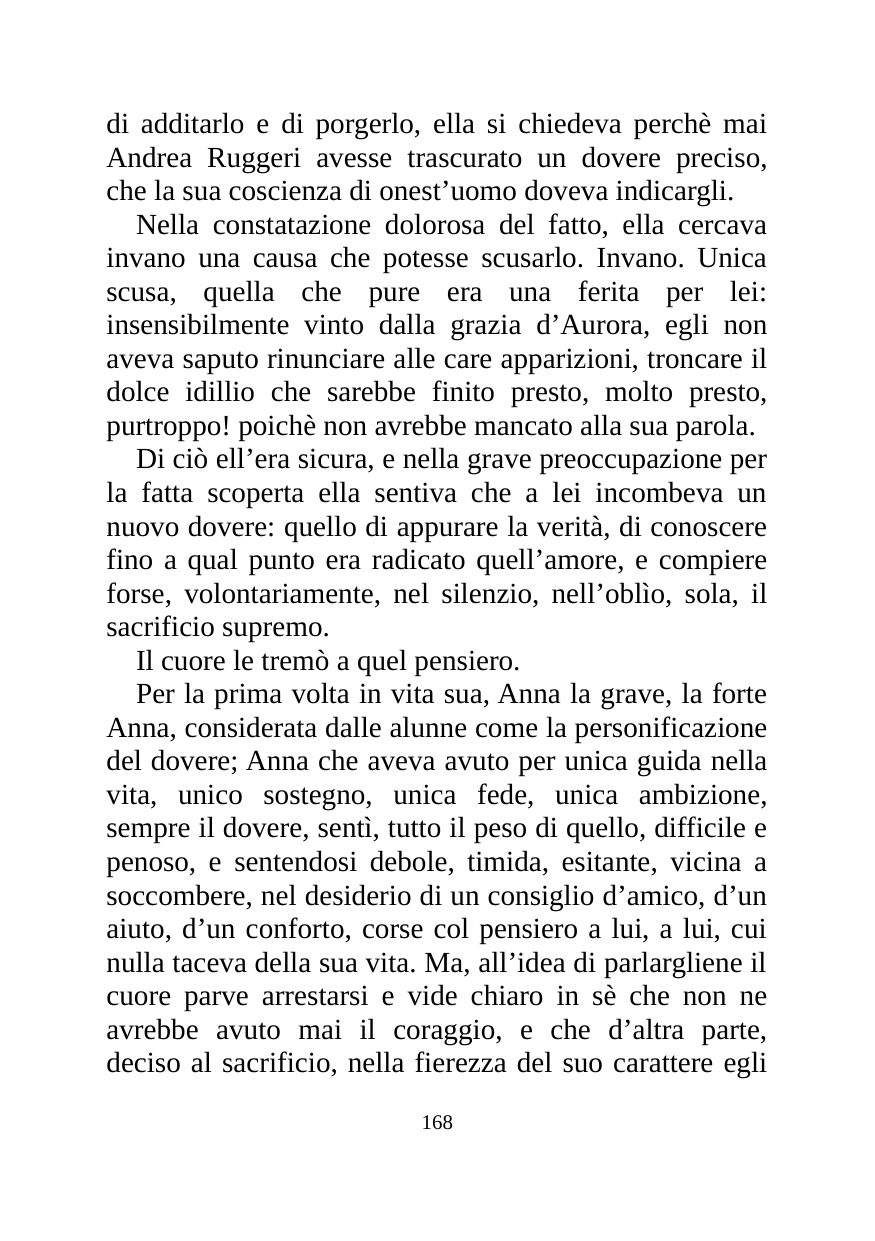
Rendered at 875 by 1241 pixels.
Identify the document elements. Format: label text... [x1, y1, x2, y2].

text Nella constatazione dolorosa del fatto, ella cercava invano una causa che potesse scusarlo. Invano. Unica scusa, quella che pure era una ferita per lei: insensibilmente vinto dalla grazia d’Aurora, egli non aveva saputo rinunciare alle care apparizioni, troncare il dolce idillio che sarebbe finito presto, molto presto, purtroppo! poichè non avrebbe mancato alla sua parola. [106, 207, 768, 442]
text Per la prima volta in vita sua, Anna la grave, la forte Anna, considerata dalle alunne come la personificazione del dovere; Anna che aveva avuto per unica guida nella vita, unico sostegno, unica fede, unica ambizione, sempre il dovere, sentì, tutto il peso di quello, difficile e penoso, e sentendosi debole, timida, esitante, vicina a soccombere, nel desiderio di un consiglio d’amico, d’un aiuto, d’un conforto, corse col pensiero a lui, a lui, cui nulla taceva della sua vita. Ma, all’idea di parlargliene il cuore parve arrestarsi e vide chiaro in sè che non ne avrebbe avuto mai il coraggio, e che d’altra parte, deciso al sacrificio, nella fierezza del suo carattere egli [106, 676, 768, 1079]
text Il cuore le tremò a quel pensiero. [106, 643, 768, 676]
text Di ciò ell’era sicura, e nella grave preoccupazione per la fatta scoperta ella sentiva che a lei incombeva un nuovo dovere: quello di appurare la verità, di conoscere fino a qual punto era radicato quell’amore, e compiere forse, volontariamente, nel silenzio, nell’oblìo, sola, il sacrificio supremo. [106, 442, 768, 643]
text di additarlo e di porgerlo, ella si chiedeva perchè mai Andrea Ruggeri avesse trascurato un dovere preciso, che la sua coscienza di onest’uomo doveva indicargli. [106, 106, 768, 207]
